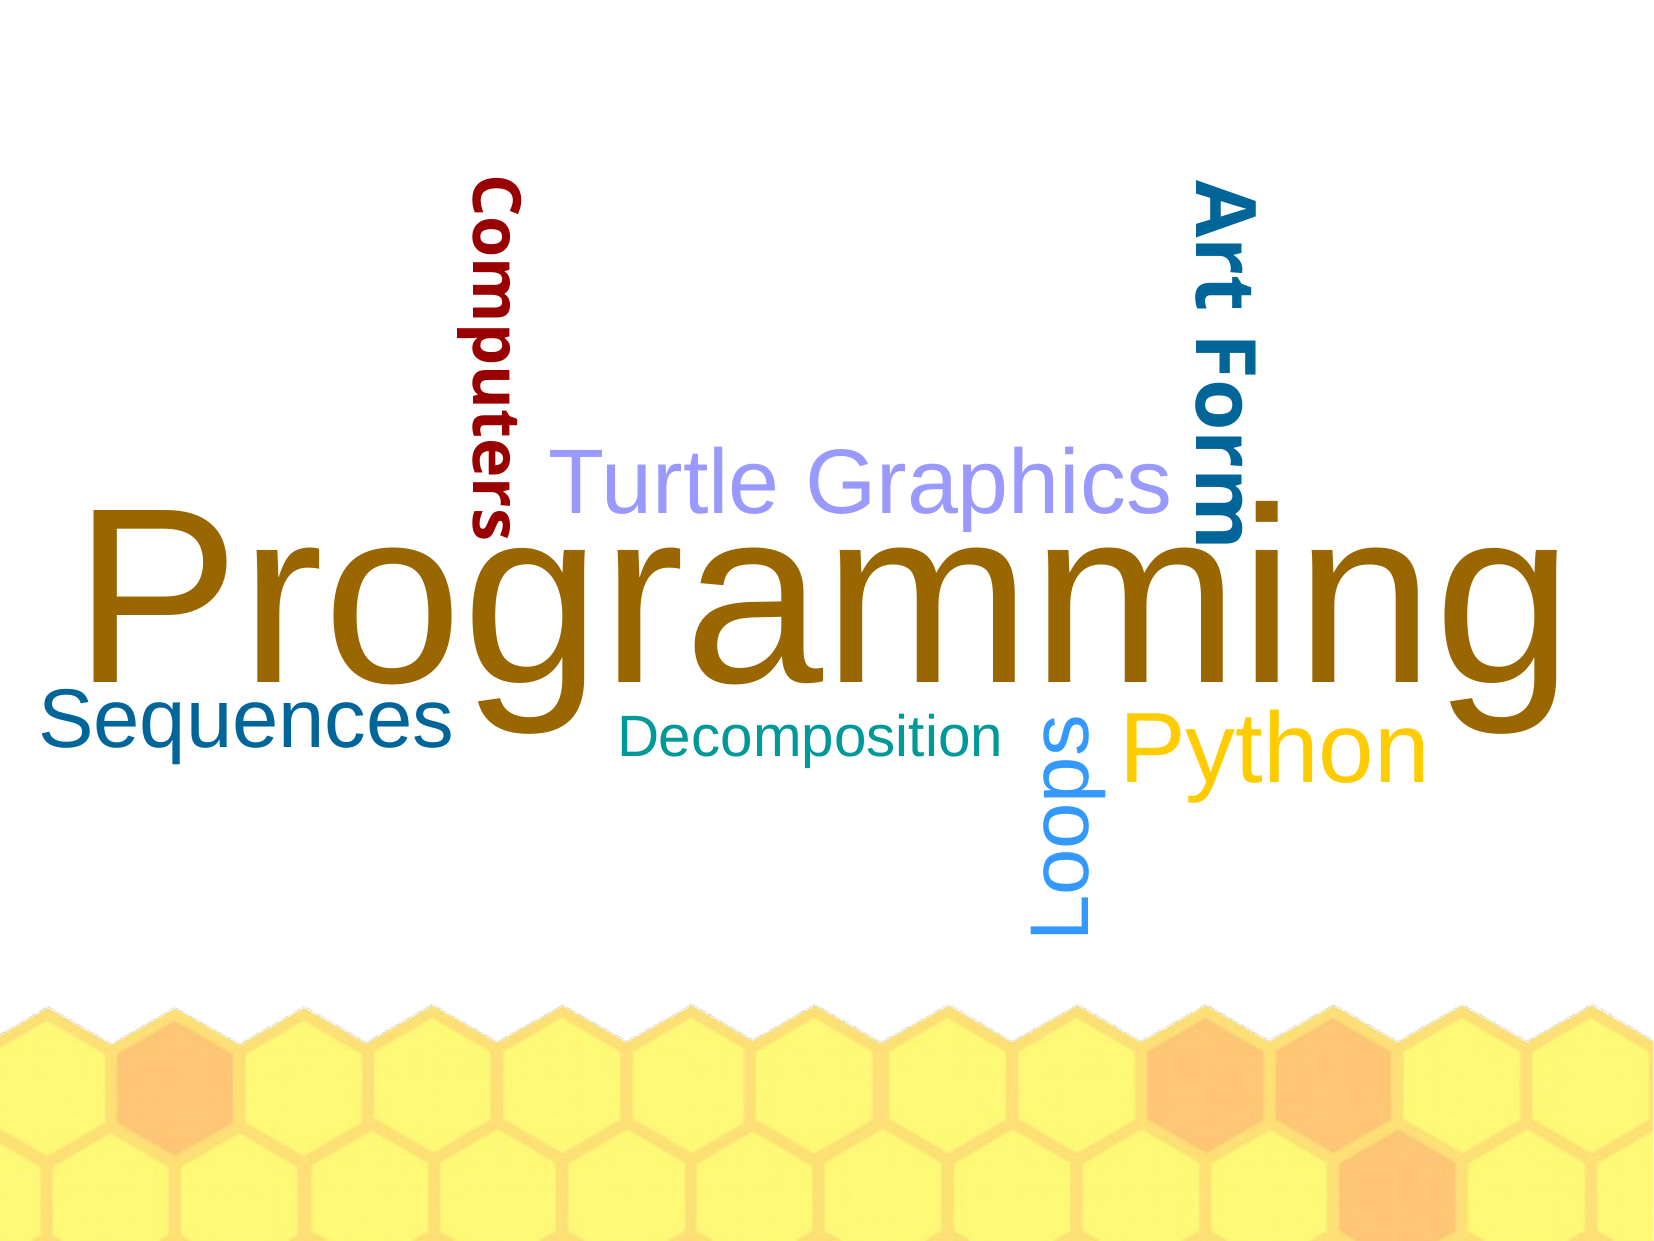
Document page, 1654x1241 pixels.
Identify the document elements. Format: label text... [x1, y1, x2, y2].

text_box Decomposition [602, 696, 1006, 777]
text_box Sequences [23, 664, 485, 857]
picture [0, 1001, 1654, 1241]
text_box Programming [59, 448, 1607, 743]
text_box Turtle Graphics [534, 423, 1204, 541]
text_box Computers [416, 159, 553, 609]
text_box Art Form [1175, 165, 1293, 609]
text_box Loops [1006, 608, 1115, 957]
text_box Python [1104, 685, 1459, 851]
